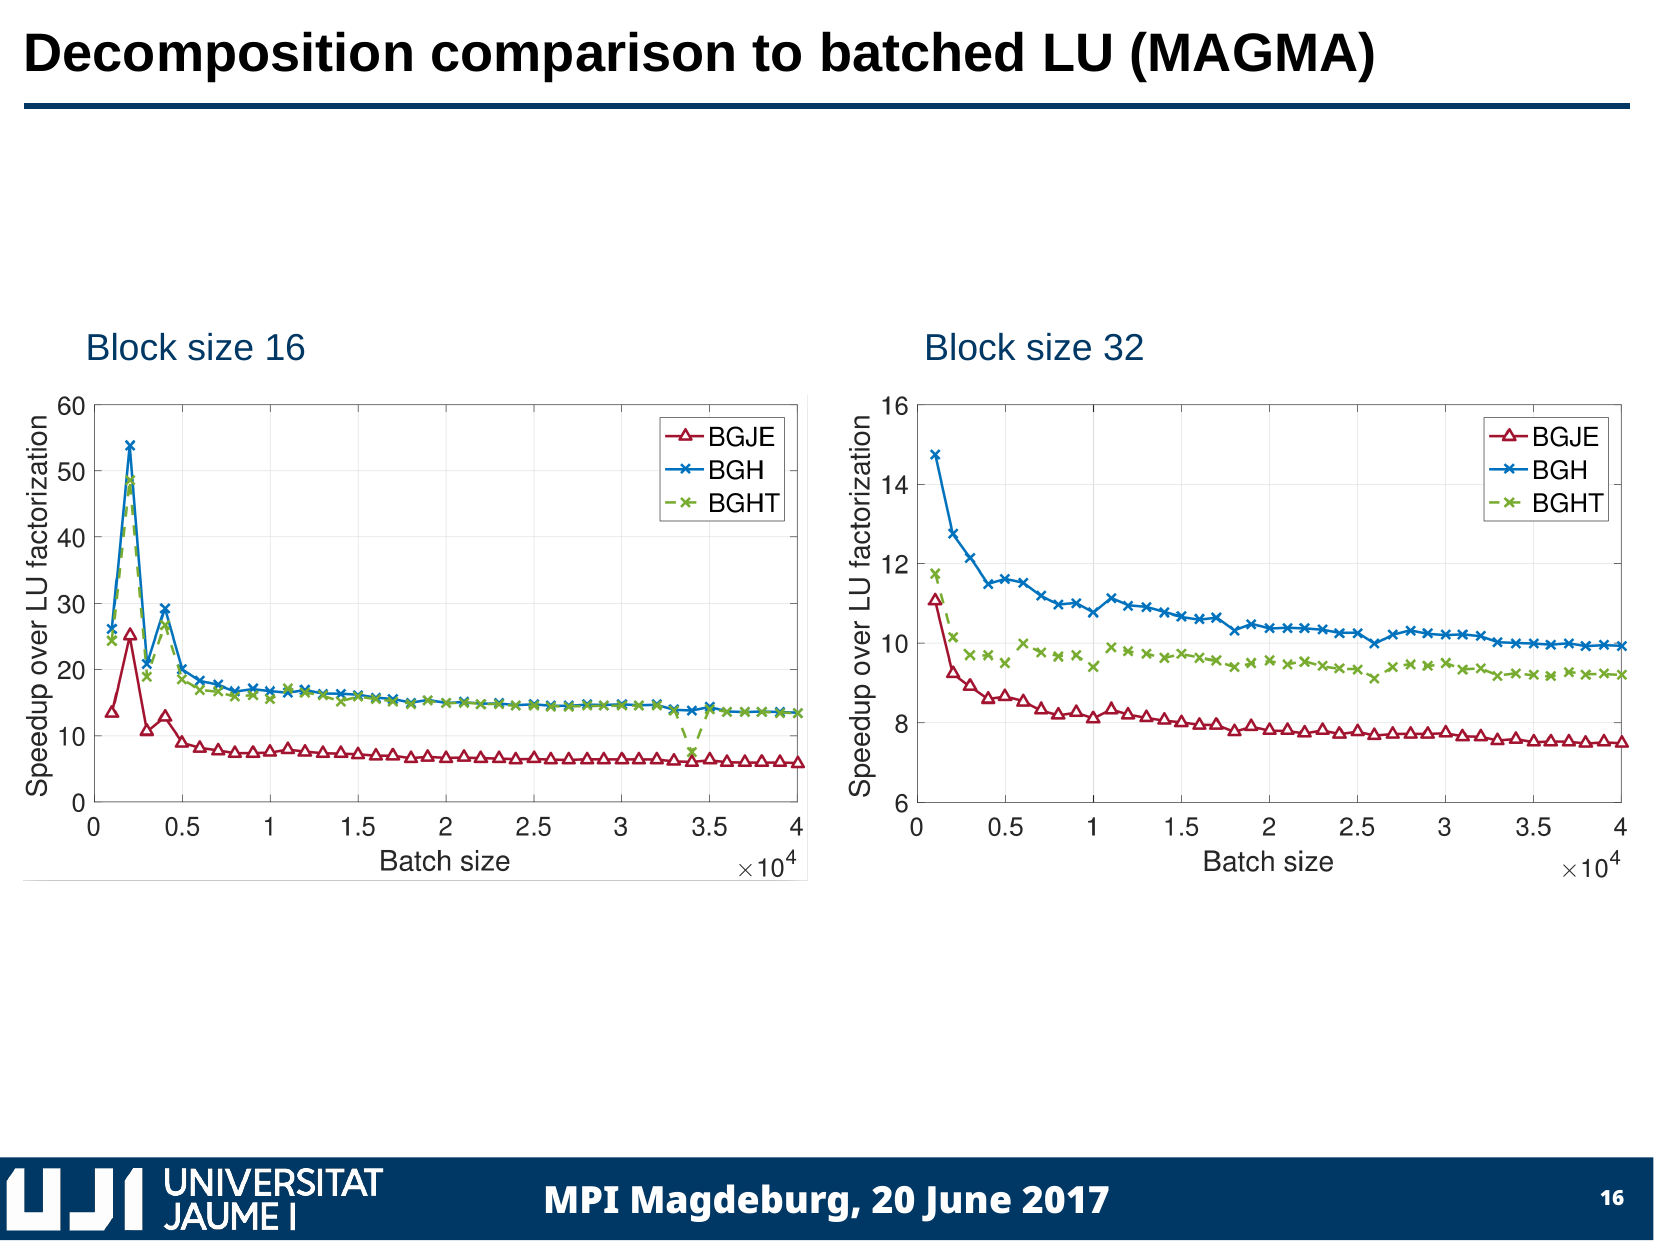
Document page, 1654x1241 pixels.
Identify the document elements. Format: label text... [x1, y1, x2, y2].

title Decomposition comparison to batched LU (MAGMA) [23, 0, 1630, 107]
text_box Block size 32 [909, 318, 1182, 376]
picture [0, 1158, 390, 1241]
picture [23, 394, 808, 881]
picture [846, 394, 1631, 881]
text_box Block size 16 [70, 318, 343, 376]
